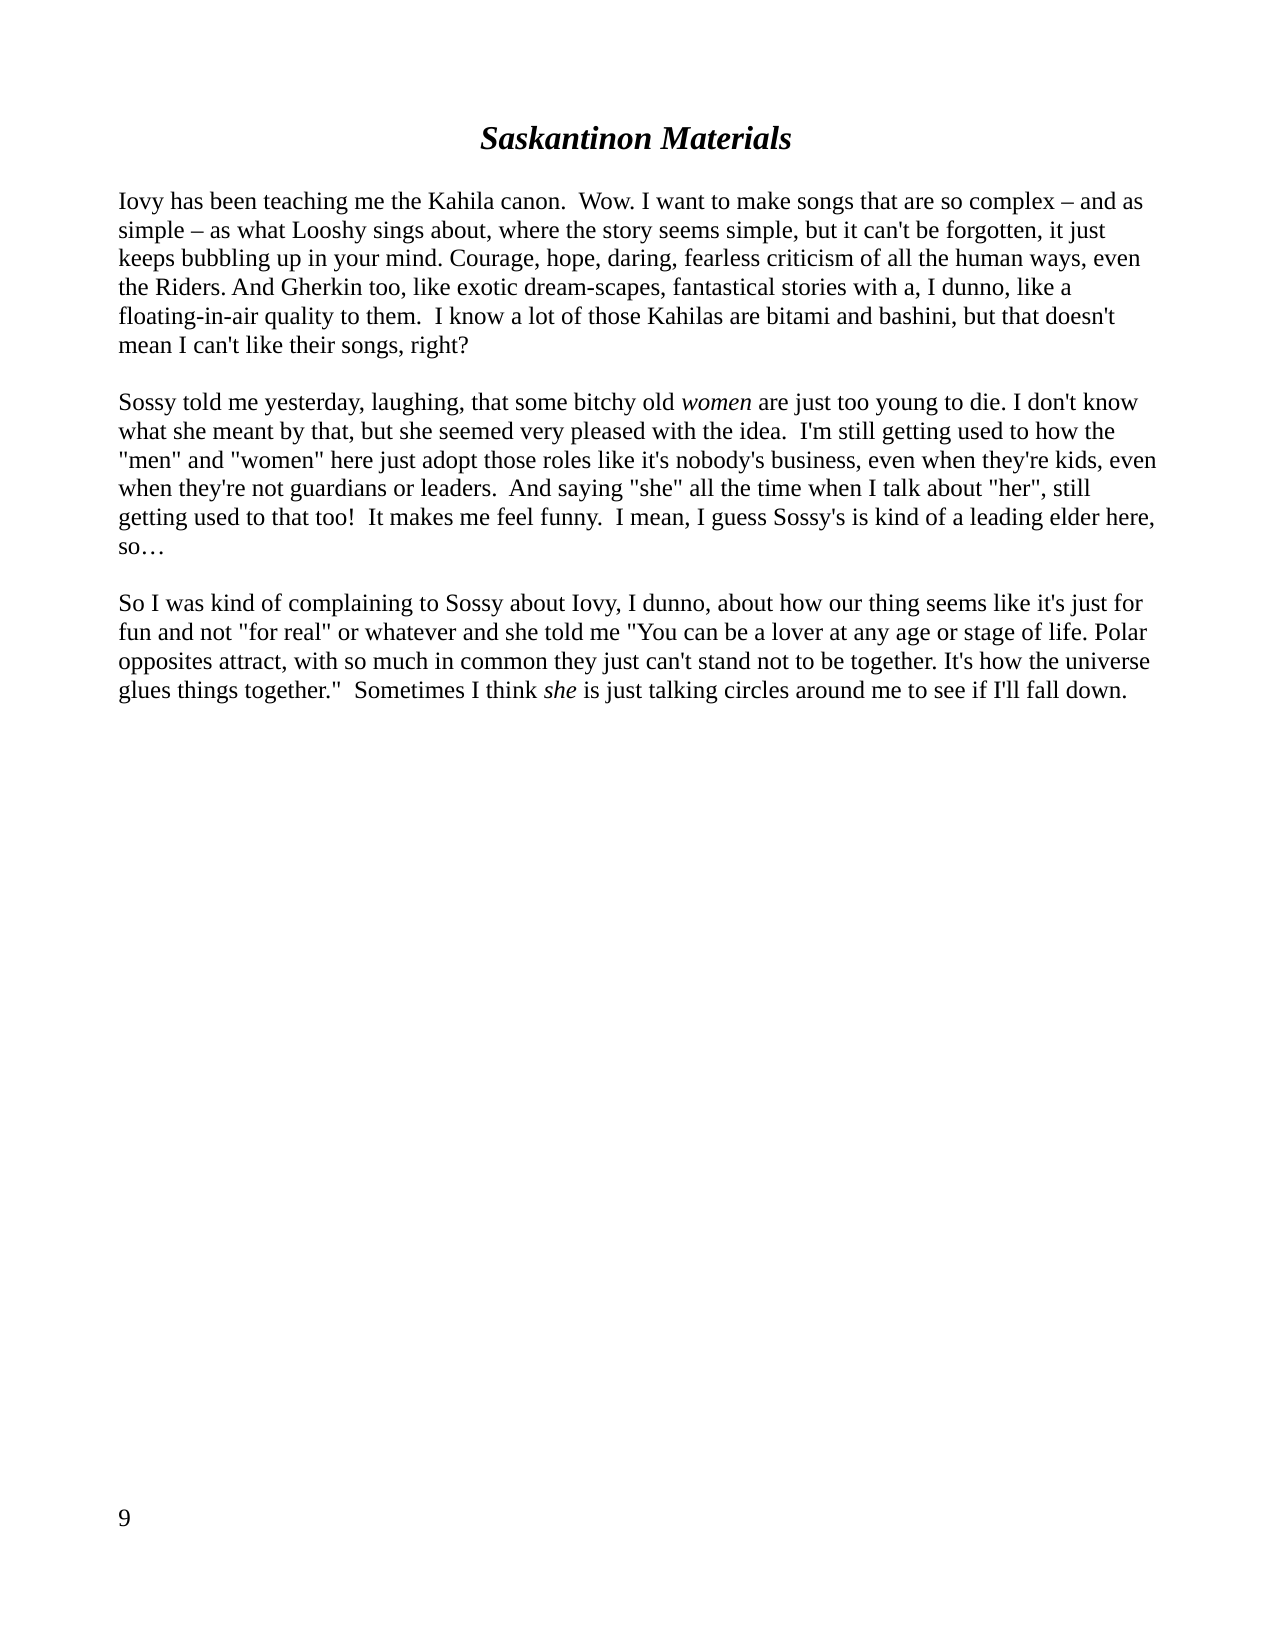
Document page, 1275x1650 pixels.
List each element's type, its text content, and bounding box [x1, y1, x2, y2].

text Sossy told me yesterday, laughing, that some bitchy old women are just too young to die. I don't know what she meant by that, but she seemed very pleased with the idea. I'm still getting used to how the "men" and "women" here just adopt those roles like it's nobody's business, even when they're kids, even when they're not guardians or leaders. And saying "she" all the time when I talk about "her", still getting used to that too! It makes me feel funny. I mean, I guess Sossy's is kind of a leading elder here, so… [118, 387, 1157, 560]
text So I was kind of complaining to Sossy about Iovy, I dunno, about how our thing seems like it's just for fun and not "for real" or whatever and she told me "You can be a lover at any age or stage of life. Polar opposites attract, with so much in common they just can't stand not to be together. It's how the universe glues things together." Sometimes I think she is just talking circles around me to see if I'll fall down. [118, 588, 1157, 703]
text Iovy has been teaching me the Kahila canon. Wow. I want to make songs that are so complex – and as simple – as what Looshy sings about, where the story seems simple, but it can't be forgotten, it just keeps bubbling up in your mind. Courage, hope, daring, fearless criticism of all the human ways, even the Riders. And Gherkin too, like exotic dream-scapes, fantastical stories with a, I dunno, like a floating-in-air quality to them. I know a lot of those Kahilas are bitami and bashini, but that doesn't mean I can't like their songs, right? [118, 186, 1157, 358]
